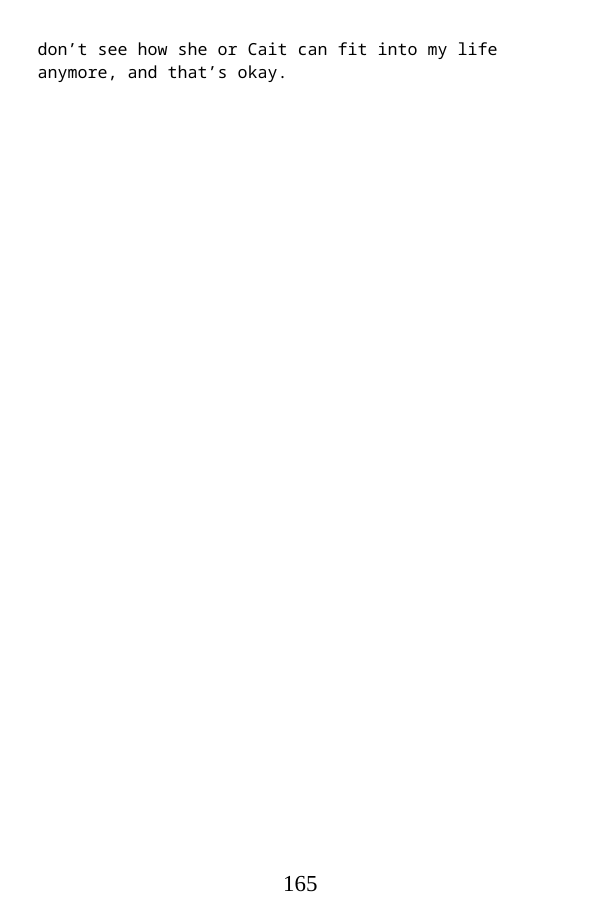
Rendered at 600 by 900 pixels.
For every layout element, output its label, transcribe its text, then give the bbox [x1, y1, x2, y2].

text don’t see how she or Cait can fit into my life anymore, and that’s okay. [37, 37, 562, 83]
